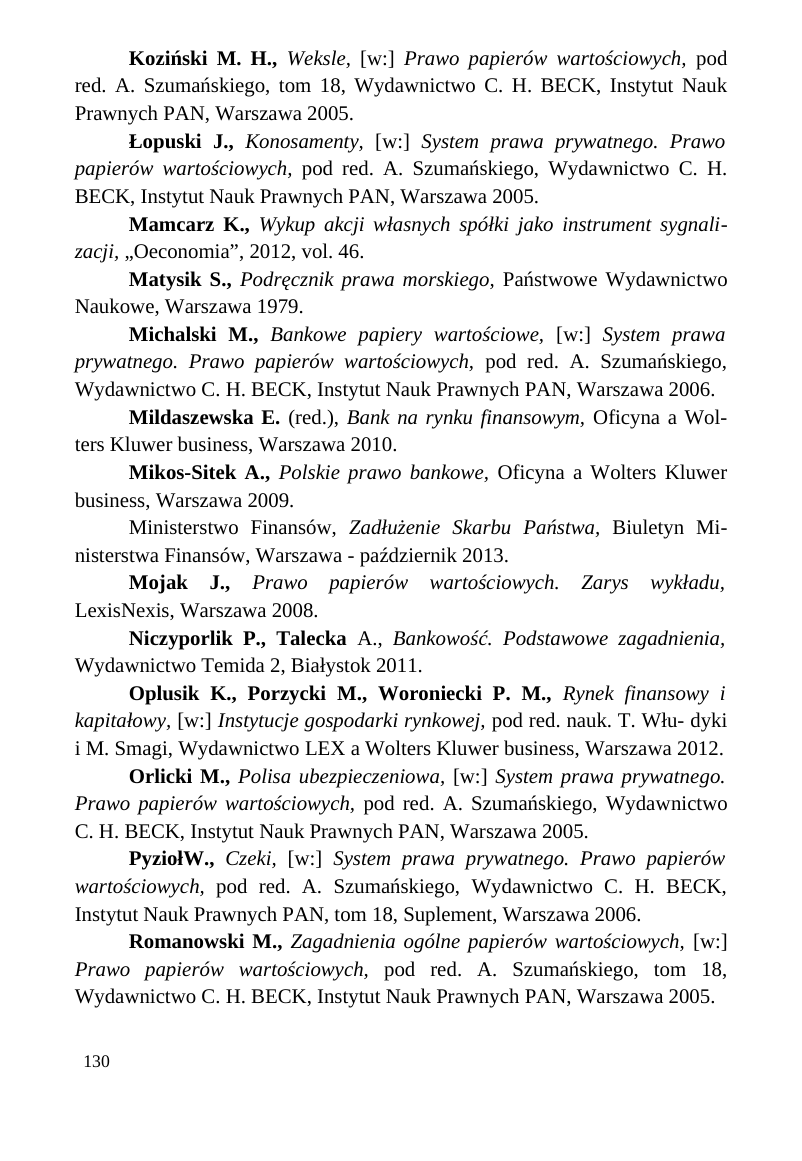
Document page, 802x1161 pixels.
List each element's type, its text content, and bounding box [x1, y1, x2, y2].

text Matysik S., Podręcznik prawa morskiego, Państwowe Wydawnic­two Naukowe, Warszawa 1979. [74, 267, 727, 318]
text Mamcarz K., Wykup akcji własnych spółki jako instrument sygnali­zacji, „Oeconomia”, 2012, vol. 46. [74, 211, 727, 263]
text Mildaszewska E. (red.), Bank na rynku finansowym, Oficyna a Wol- ters Kluwer business, Warszawa 2010. [74, 405, 727, 456]
text Łopuski J., Konosamenty, [w:] System prawa prywatnego. Prawo papierów wartościowych, pod red. A. Szumańskiego, Wydawnictwo C. H. BECK, Instytut Nauk Prawnych PAN, Warszawa 2005. [74, 129, 727, 208]
text Orlicki M., Polisa ubezpieczeniowa, [w:] System prawa prywatne­go. Prawo papierów wartościowych, pod red. A. Szumańskiego, Wydaw­nictwo C. H. BECK, Instytut Nauk Prawnych PAN, Warszawa 2005. [74, 763, 727, 843]
text Romanowski M., Zagadnienia ogólne papierów wartościowych, [w:] Prawo papierów wartościowych, pod red. A. Szumańskiego, tom 18, Wydawnictwo C. H. BECK, Instytut Nauk Prawnych PAN, Warszawa 2005. [74, 929, 727, 1008]
text PyziołW., Czeki, [w:] System prawa prywatnego. Prawo papierów wartościowych, pod red. A. Szumańskiego, Wydawnictwo C. H. BECK, Instytut Nauk Prawnych PAN, tom 18, Suplement, Warszawa 2006. [74, 846, 727, 926]
text Koziński M. H., Weksle, [w:] Prawo papierów wartościowych, pod red. A. Szumańskiego, tom 18, Wydawnictwo C. H. BECK, Instytut Nauk Prawnych PAN, Warszawa 2005. [74, 46, 727, 125]
text Mikos-Sitek A., Polskie prawo bankowe, Oficyna a Wolters Kluwer business, Warszawa 2009. [74, 460, 727, 512]
text 130 [83, 1051, 116, 1072]
text Oplusik K., Porzycki M., Woroniecki P. M., Rynek finansowy i kapitałowy, [w:] Instytucje gospodarki rynkowej, pod red. nauk. T. Włu- dyki i M. Smagi, Wydawnictwo LEX a Wolters Kluwer business, Warsza­wa 2012. [74, 681, 727, 760]
text Ministerstwo Finansów, Zadłużenie Skarbu Państwa, Biuletyn Mi­nisterstwa Finansów, Warszawa - październik 2013. [74, 515, 727, 567]
text Michalski M., Bankowe papiery wartościowe, [w:] System prawa prywatnego. Prawo papierów wartościowych, pod red. A. Szumańskiego, Wydawnictwo C. H. BECK, Instytut Nauk Prawnych PAN, Warszawa 2006. [74, 322, 727, 401]
text Niczyporlik P., Talecka A., Bankowość. Podstawowe zagadnienia, Wydawnictwo Temida 2, Białystok 2011. [74, 626, 727, 677]
text Mojak J., Prawo papierów wartościowych. Zarys wykładu, LexisNexis, Warszawa 2008. [74, 570, 727, 622]
